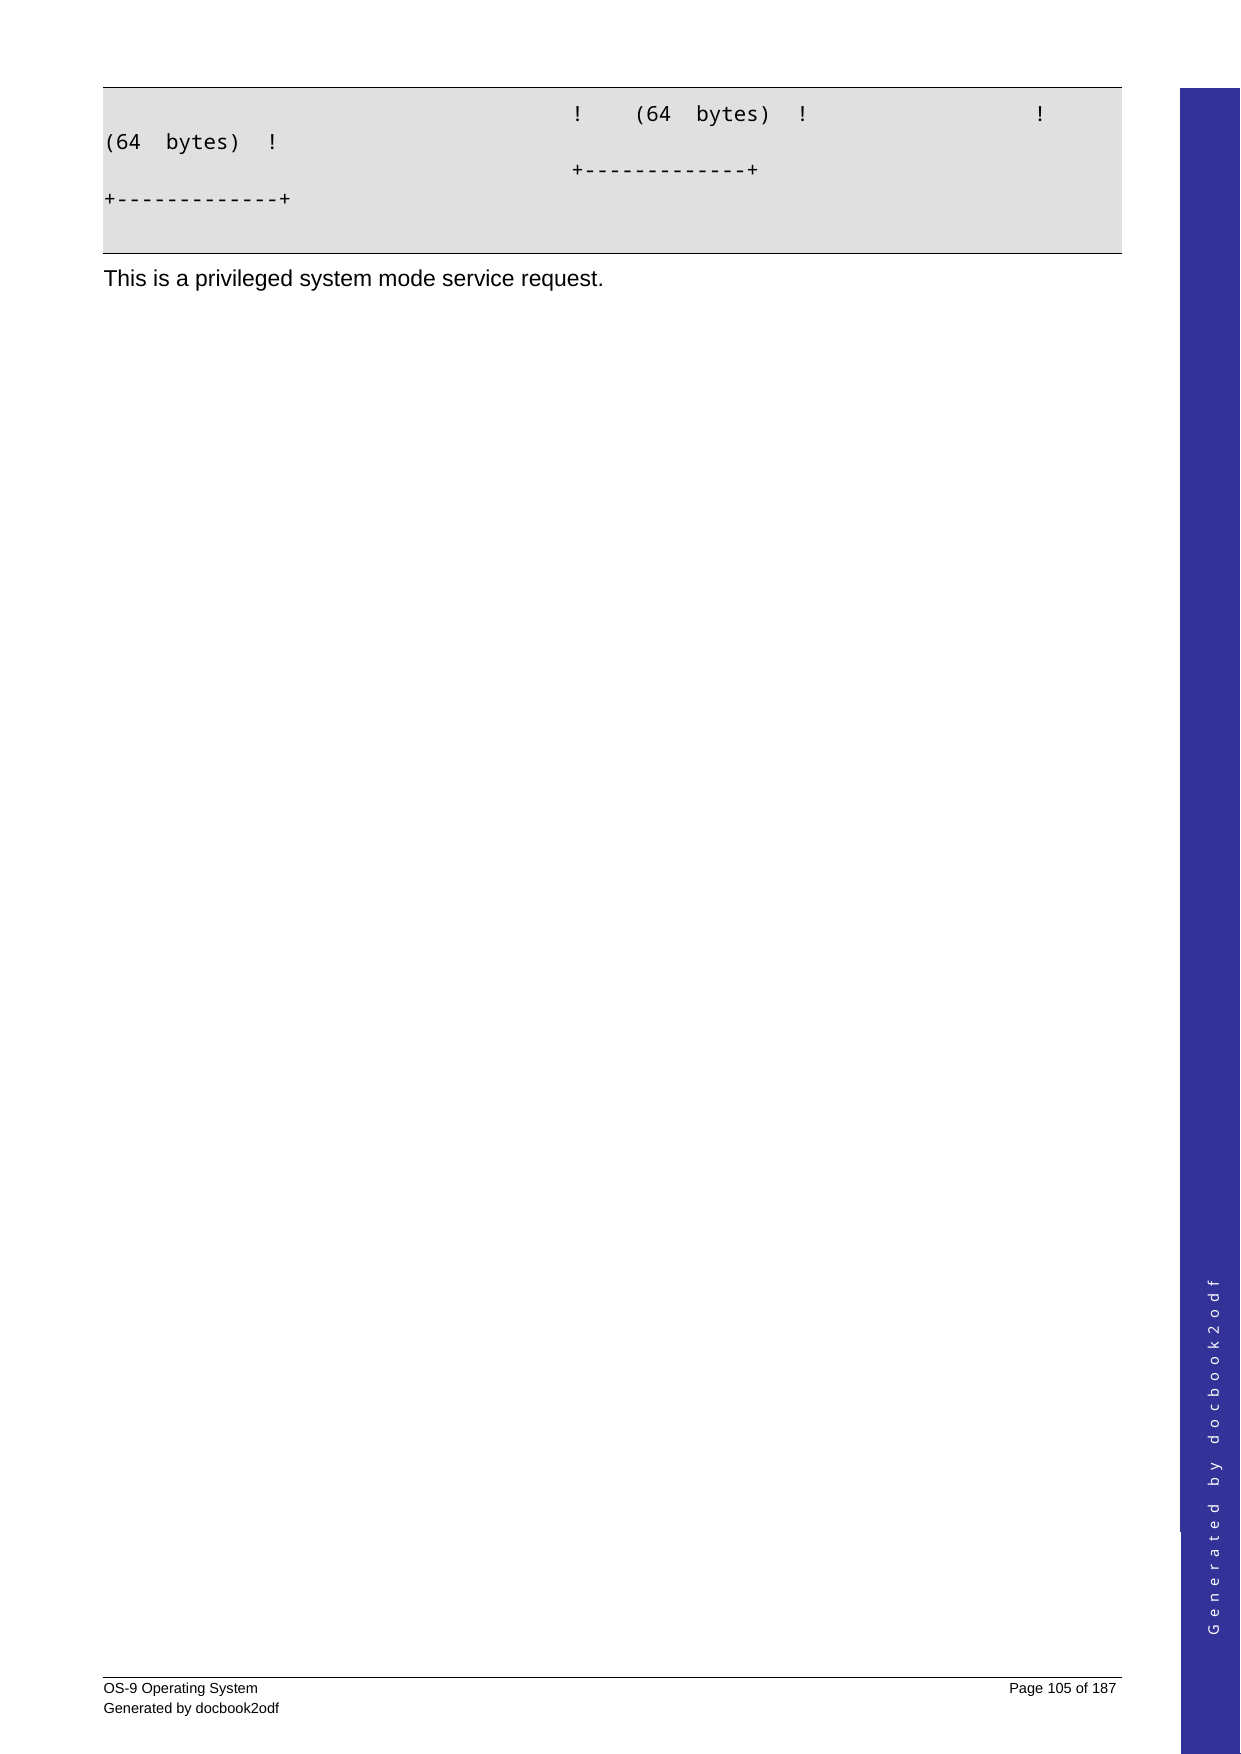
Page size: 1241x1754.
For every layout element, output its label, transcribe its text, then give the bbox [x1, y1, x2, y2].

text ! (64 bytes) ! ! (64 bytes) ! [103, 88, 1122, 156]
text This is a privileged system mode service request. [103, 264, 1122, 291]
text +-------------+ +-------------+ [103, 156, 1122, 201]
